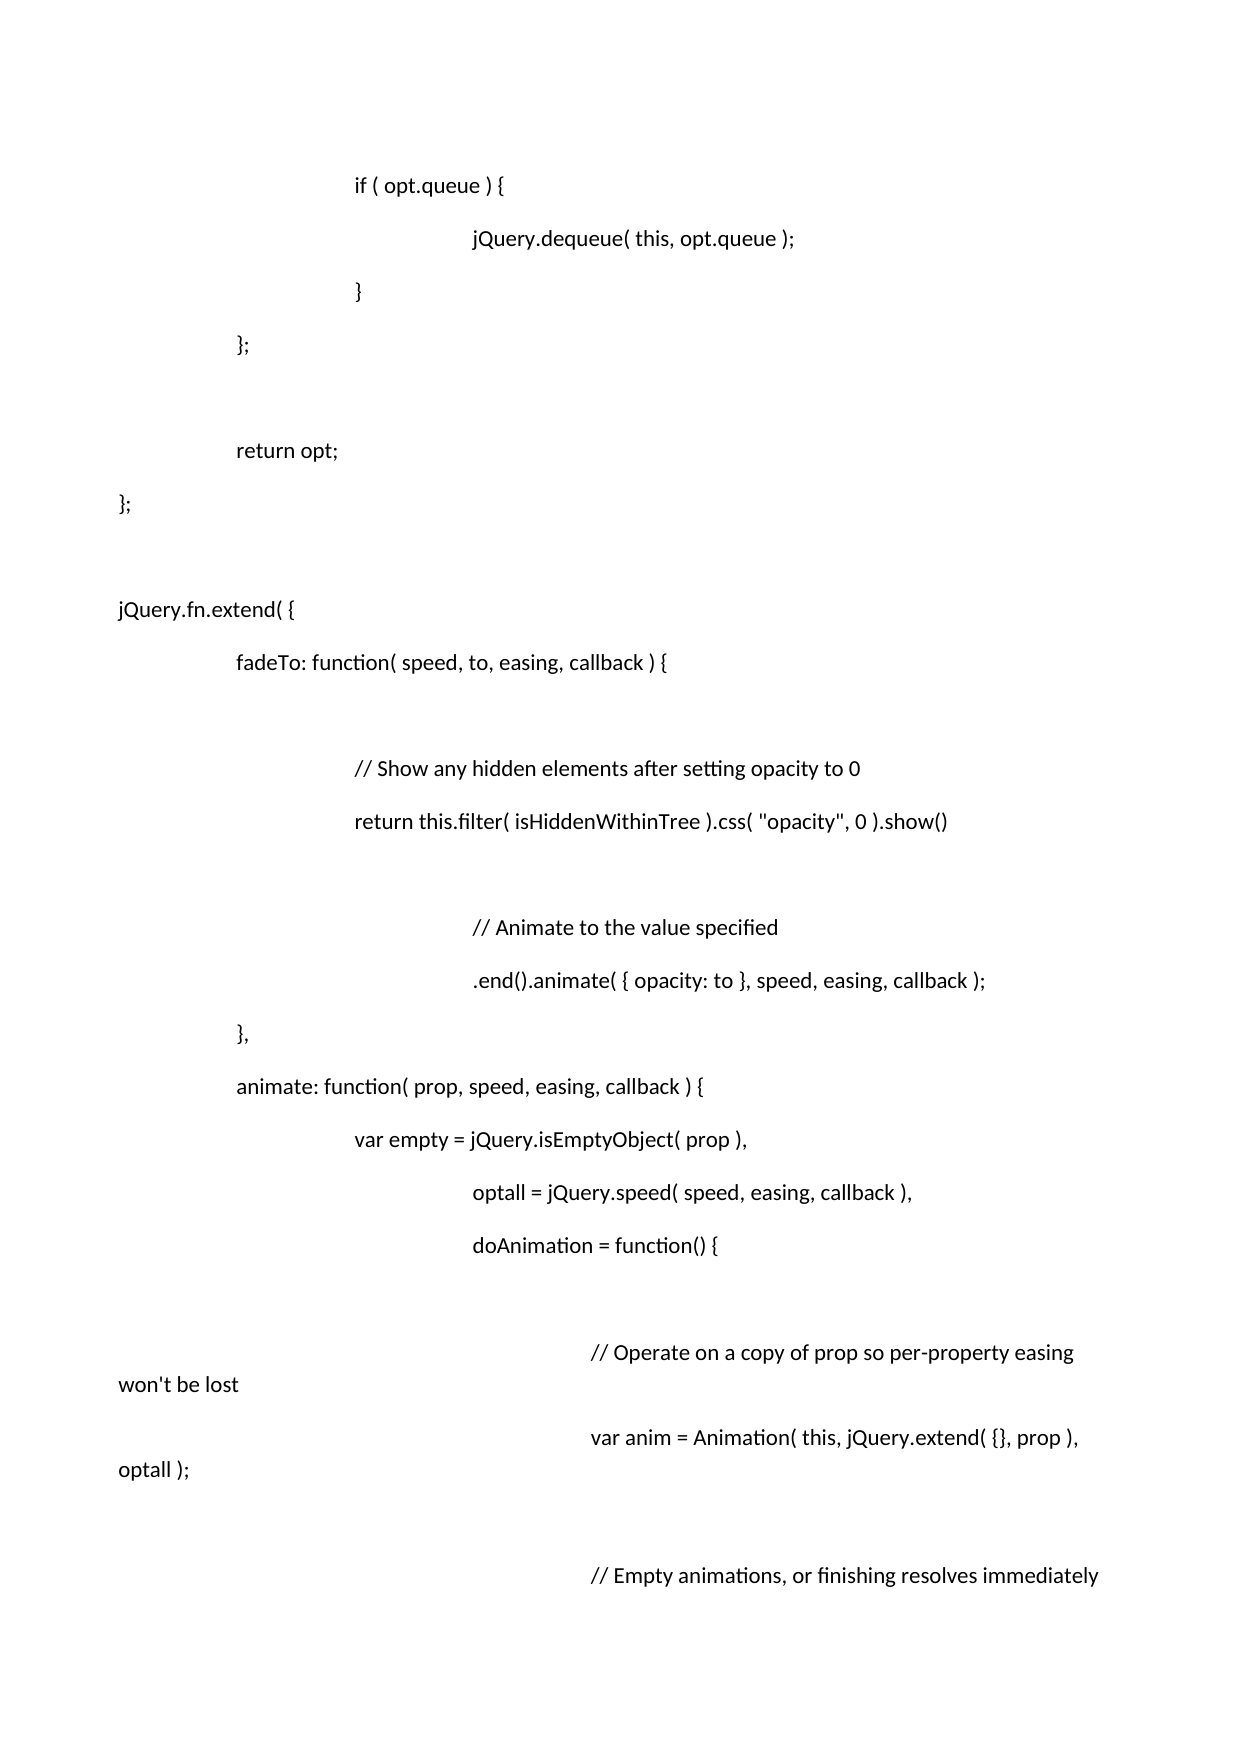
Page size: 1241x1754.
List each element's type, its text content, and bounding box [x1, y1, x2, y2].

text animate: function( prop, speed, easing, callback ) { [118, 1072, 1122, 1101]
text return opt; [118, 436, 1122, 464]
text // Empty animations, or finishing resolves immediately [118, 1561, 1122, 1589]
text .end().animate( { opacity: to }, speed, easing, callback ); [118, 966, 1122, 994]
text var empty = jQuery.isEmptyObject( prop ), [118, 1126, 1122, 1153]
text // Show any hidden elements after setting opacity to 0 [118, 754, 1122, 782]
text }; [118, 489, 1122, 517]
text jQuery.dequeue( this, opt.queue ); [118, 224, 1122, 252]
text // Operate on a copy of prop so per-property easing won't be lost [118, 1338, 1122, 1398]
text jQuery.fn.extend( { [118, 595, 1122, 623]
text optall = jQuery.speed( speed, easing, callback ), [118, 1178, 1122, 1207]
text doAnimation = function() { [118, 1232, 1122, 1259]
text }, [118, 1019, 1122, 1047]
text } [118, 277, 1122, 305]
text // Animate to the value specified [118, 913, 1122, 941]
text return this.filter( isHiddenWithinTree ).css( "opacity", 0 ).show() [118, 807, 1122, 835]
text }; [118, 330, 1122, 358]
text if ( opt.queue ) { [118, 171, 1122, 199]
text fadeTo: function( speed, to, easing, callback ) { [118, 648, 1122, 676]
text var anim = Animation( this, jQuery.extend( {}, prop ), optall ); [118, 1423, 1122, 1483]
